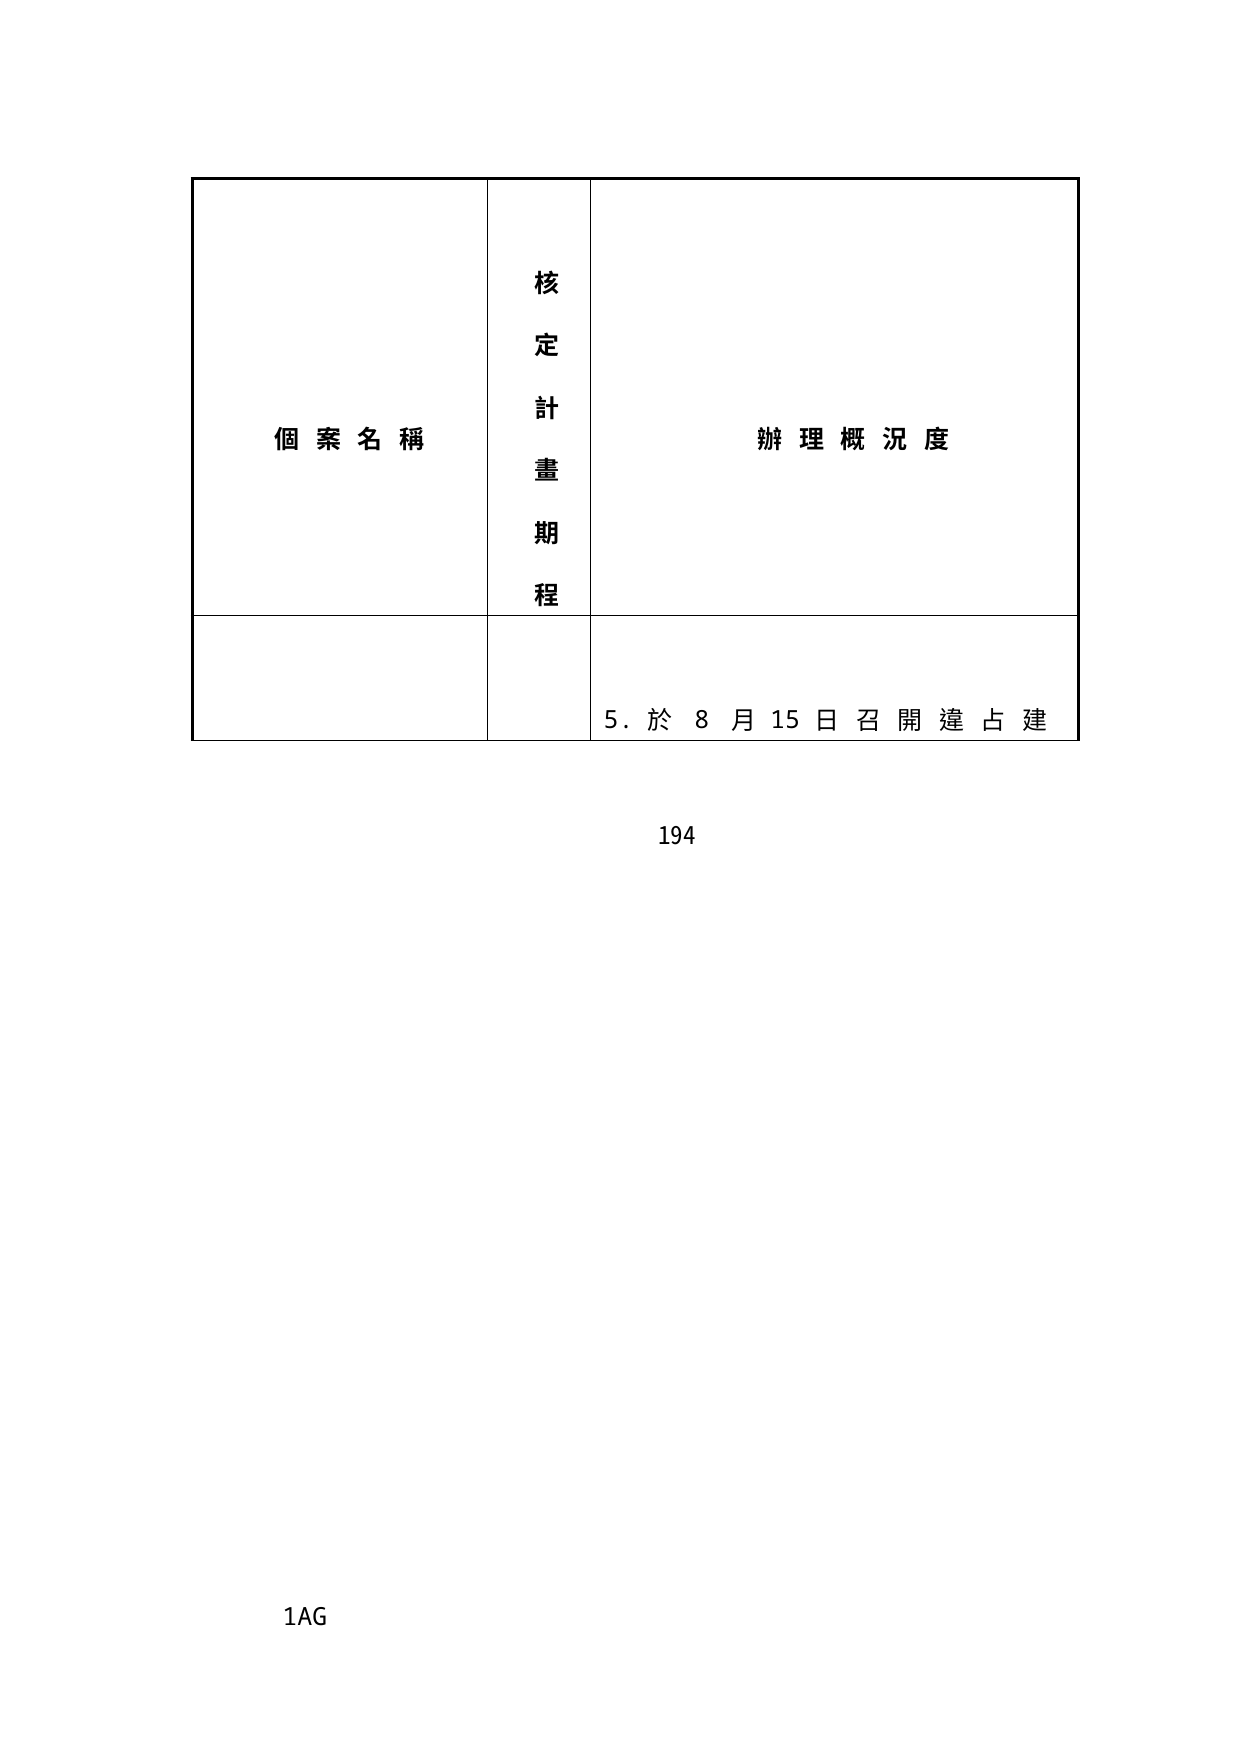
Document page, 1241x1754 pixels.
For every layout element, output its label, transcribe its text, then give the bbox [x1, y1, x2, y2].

table_header 個案名稱 [194, 180, 487, 615]
table_header 核定計畫期程 [488, 180, 590, 615]
table_header 辦理概況度 [591, 180, 1077, 615]
table_cell [488, 616, 590, 740]
table_cell 5.於8月15日召開違占建 [591, 616, 1077, 740]
table_cell [194, 616, 487, 740]
